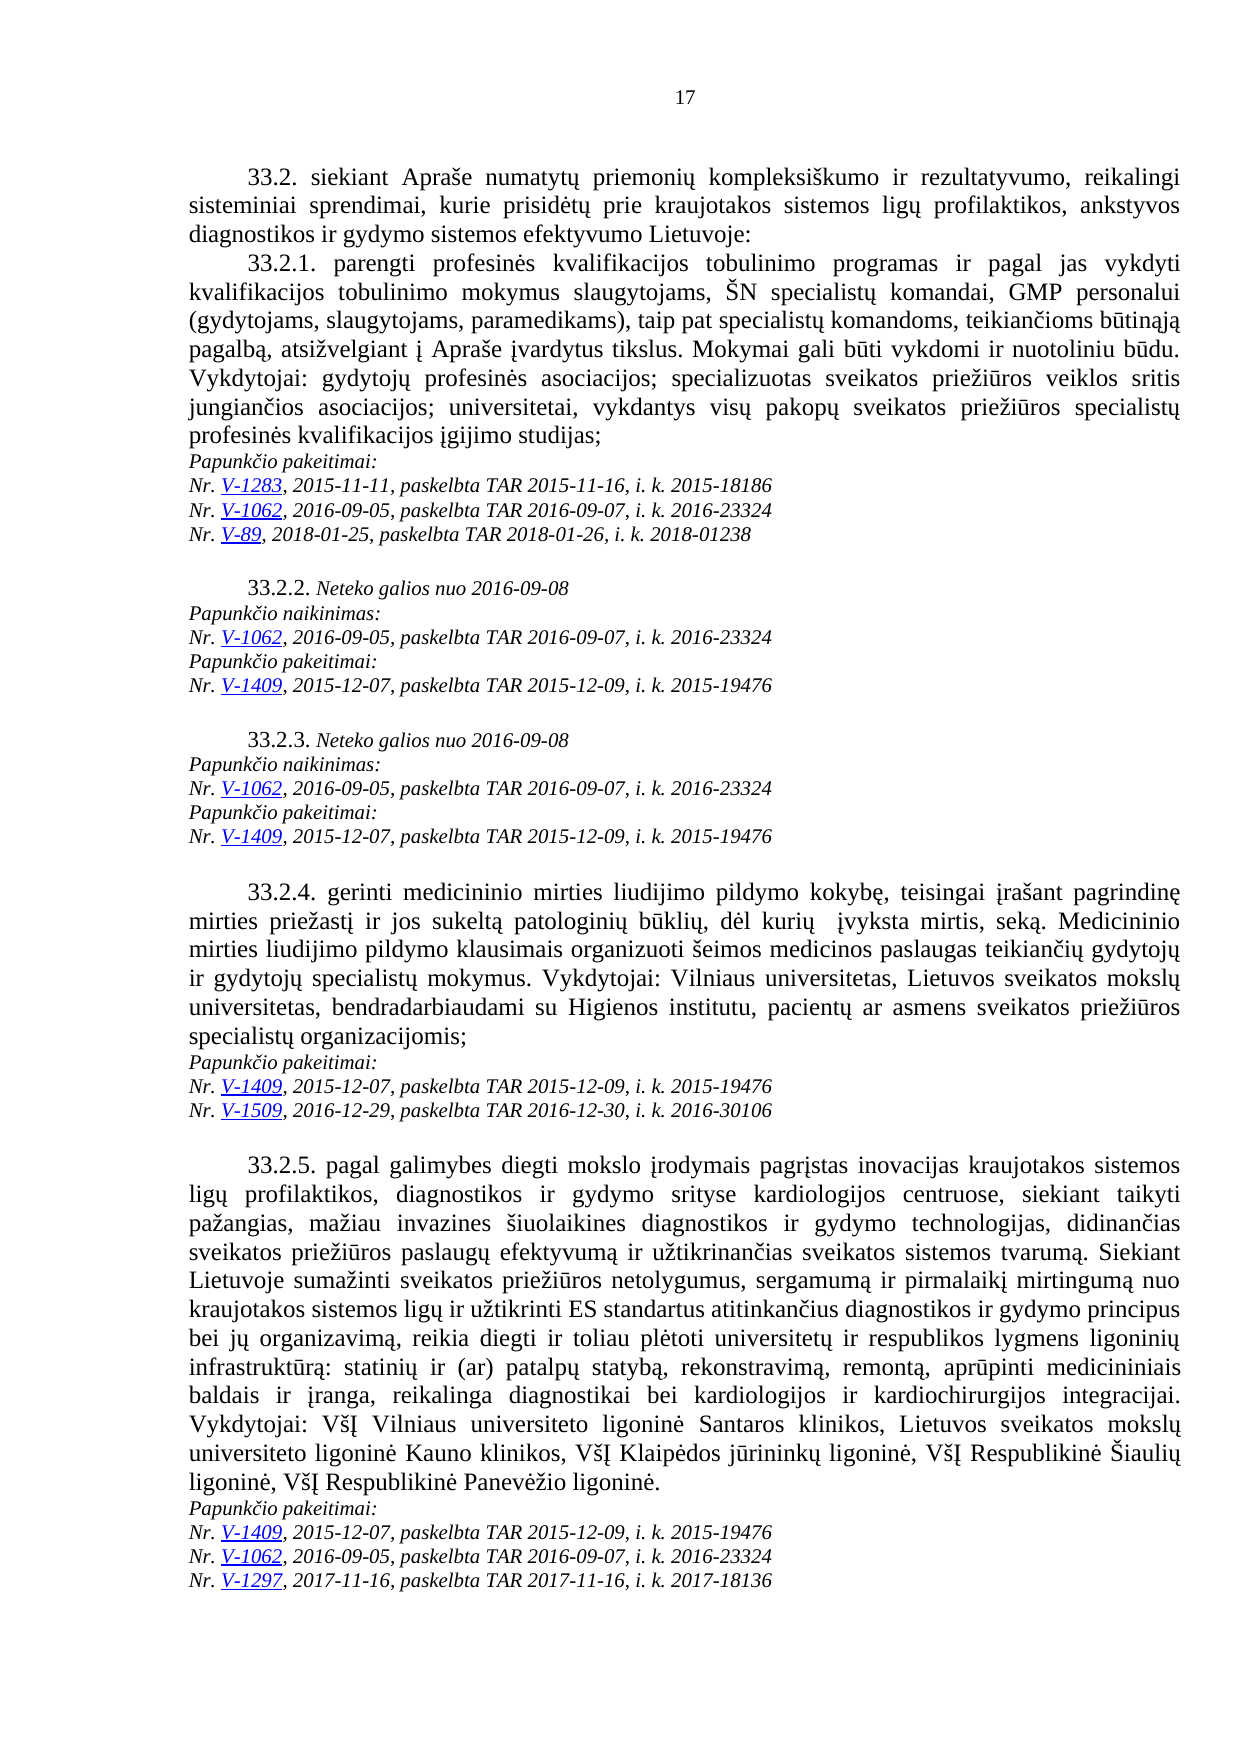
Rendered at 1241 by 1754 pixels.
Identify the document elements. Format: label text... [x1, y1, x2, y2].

text Nr. V-1062, 2016-09-05, paskelbta TAR 2016-09-07, i. k. 2016-23324 [188, 625, 1181, 649]
text Nr. V-1297, 2017-11-16, paskelbta TAR 2017-11-16, i. k. 2017-18136 [188, 1568, 1181, 1592]
text Nr. V-1409, 2015-12-07, paskelbta TAR 2015-12-09, i. k. 2015-19476 [188, 1519, 1181, 1544]
text Papunkčio naikinimas: [188, 752, 1181, 776]
text 33.2.2. Neteko galios nuo 2016-09-08 [188, 574, 1181, 601]
text Papunkčio naikinimas: [188, 601, 1181, 625]
text Nr. V-89, 2018-01-25, paskelbta TAR 2018-01-26, i. k. 2018-01238 [188, 522, 1181, 546]
text Papunkčio pakeitimai: [188, 1496, 1181, 1519]
text Papunkčio pakeitimai: [188, 449, 1181, 473]
text 33.2.5. pagal galimybes diegti mokslo įrodymais pagrįstas inovacijas kraujotakos sistemos ligų profilaktikos, diagnostikos ir gydymo srityse kardiologijos centruose, siekiant taikyti pažangias, mažiau invazines šiuolaikines diagnostikos ir gydymo technologijas, didinančias sveikatos priežiūros paslaugų efektyvumą ir užtikrinančias sveikatos sistemos tvarumą. Siekiant Lietuvoje sumažinti sveikatos priežiūros netolygumus, sergamumą ir pirmalaikį mirtingumą nuo kraujotakos sistemos ligų ir užtikrinti ES standartus atitinkančius diagnostikos ir gydymo principus bei jų organizavimą, reikia diegti ir toliau plėtoti universitetų ir respublikos lygmens ligoninių infrastruktūrą: statinių ir (ar) patalpų statybą, rekonstravimą, remontą, aprūpinti medicininiais baldais ir įranga, reikalinga diagnostikai bei kardiologijos ir kardiochirurgijos integracijai. Vykdytojai: VšĮ Vilniaus universiteto ligoninė Santaros klinikos, Lietuvos sveikatos mokslų universiteto ligoninė Kauno klinikos, VšĮ Klaipėdos jūrininkų ligoninė, VšĮ Respublikinė Šiaulių ligoninė, VšĮ Respublikinė Panevėžio ligoninė. [188, 1151, 1181, 1496]
text Nr. V-1409, 2015-12-07, paskelbta TAR 2015-12-09, i. k. 2015-19476 [188, 824, 1181, 848]
text 33.2.1. parengti profesinės kvalifikacijos tobulinimo programas ir pagal jas vykdyti kvalifikacijos tobulinimo mokymus slaugytojams, ŠN specialistų komandai, GMP personalui (gydytojams, slaugytojams, paramedikams), taip pat specialistų komandoms, teikiančioms būtinąją pagalbą, atsižvelgiant į Apraše įvardytus tikslus. Mokymai gali būti vykdomi ir nuotoliniu būdu. Vykdytojai: gydytojų profesinės asociacijos; specializuotas sveikatos priežiūros veiklos sritis jungiančios asociacijos; universitetai, vykdantys visų pakopų sveikatos priežiūros specialistų profesinės kvalifikacijos įgijimo studijas; [188, 248, 1181, 449]
text Nr. V-1062, 2016-09-05, paskelbta TAR 2016-09-07, i. k. 2016-23324 [188, 497, 1181, 522]
text Nr. V-1409, 2015-12-07, paskelbta TAR 2015-12-09, i. k. 2015-19476 [188, 673, 1181, 697]
text 33.2.4. gerinti medicininio mirties liudijimo pildymo kokybę, teisingai įrašant pagrindinę mirties priežastį ir jos sukeltą patologinių būklių, dėl kurių įvyksta mirtis, seką. Medicininio mirties liudijimo pildymo klausimais organizuoti šeimos medicinos paslaugas teikiančių gydytojų ir gydytojų specialistų mokymus. Vykdytojai: Vilniaus universitetas, Lietuvos sveikatos mokslų universitetas, bendradarbiaudami su Higienos institutu, pacientų ar asmens sveikatos priežiūros specialistų organizacijomis; [188, 877, 1181, 1049]
text Papunkčio pakeitimai: [188, 800, 1181, 824]
text Nr. V-1062, 2016-09-05, paskelbta TAR 2016-09-07, i. k. 2016-23324 [188, 776, 1181, 800]
text 33.2. siekiant Apraše numatytų priemonių kompleksiškumo ir rezultatyvumo, reikalingi sisteminiai sprendimai, kurie prisidėtų prie kraujotakos sistemos ligų profilaktikos, ankstyvos diagnostikos ir gydymo sistemos efektyvumo Lietuvoje: [188, 162, 1181, 248]
text Papunkčio pakeitimai: [188, 1049, 1181, 1074]
text Nr. V-1283, 2015-11-11, paskelbta TAR 2015-11-16, i. k. 2015-18186 [188, 473, 1181, 497]
text Nr. V-1409, 2015-12-07, paskelbta TAR 2015-12-09, i. k. 2015-19476 [188, 1074, 1181, 1098]
text Papunkčio pakeitimai: [188, 649, 1181, 673]
text 33.2.3. Neteko galios nuo 2016-09-08 [188, 726, 1181, 752]
text Nr. V-1062, 2016-09-05, paskelbta TAR 2016-09-07, i. k. 2016-23324 [188, 1544, 1181, 1568]
text Nr. V-1509, 2016-12-29, paskelbta TAR 2016-12-30, i. k. 2016-30106 [188, 1098, 1181, 1122]
